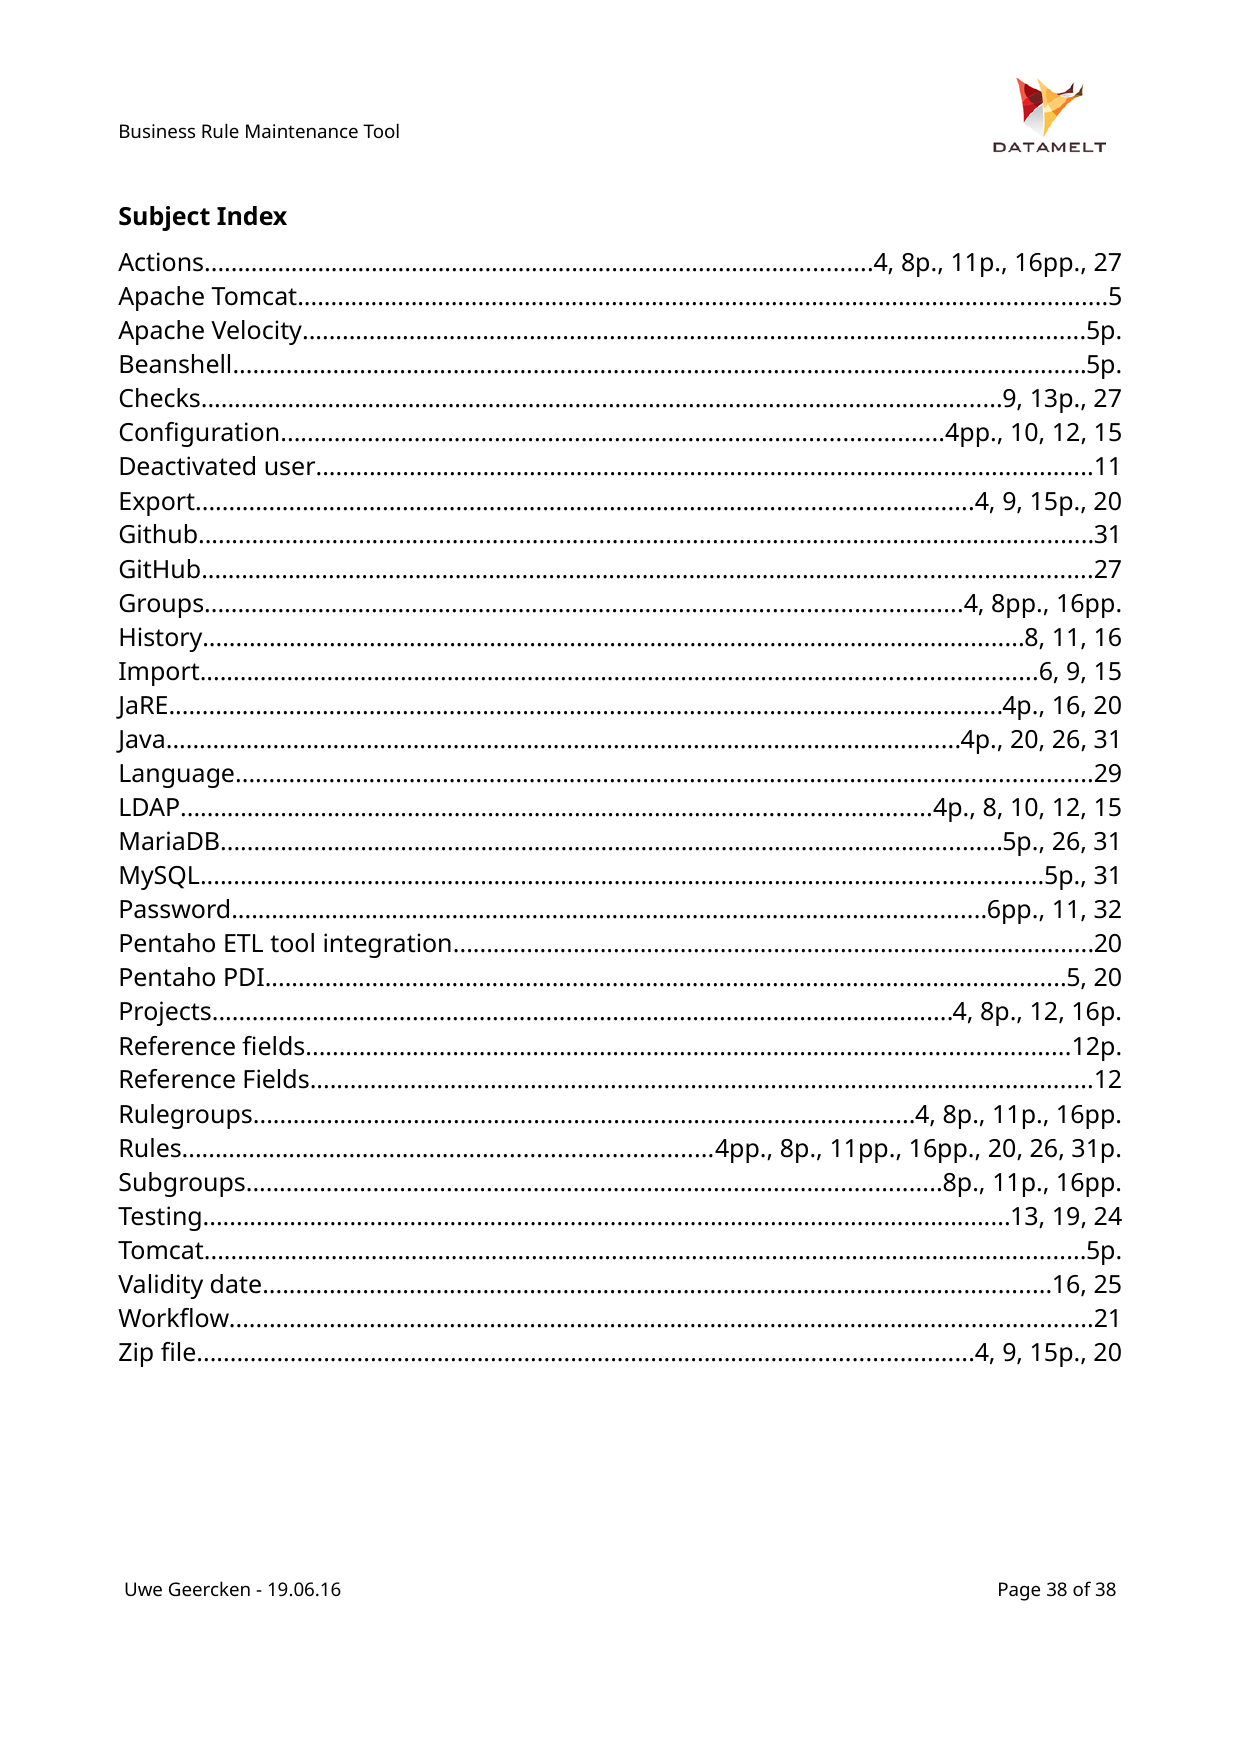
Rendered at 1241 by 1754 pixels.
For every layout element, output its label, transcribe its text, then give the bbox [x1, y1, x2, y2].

text MySQL 5p., 31 [118, 858, 1122, 892]
text Java 4p., 20, 26, 31 [118, 722, 1122, 756]
text LDAP 4p., 8, 10, 12, 15 [118, 790, 1122, 824]
subtitle Subject Index [118, 198, 1122, 232]
text Rulegroups 4, 8p., 11p., 16pp. [118, 1096, 1122, 1130]
text Configuration 4pp., 10, 12, 15 [118, 415, 1122, 449]
text Reference fields 12p. [118, 1028, 1122, 1062]
text Language 29 [118, 756, 1122, 790]
text Rules 4pp., 8p., 11pp., 16pp., 20, 26, 31p. [118, 1130, 1122, 1164]
text Apache Tomcat 5 [118, 279, 1122, 313]
text GitHub 27 [118, 551, 1122, 585]
text Testing 13, 19, 24 [118, 1198, 1122, 1232]
text Validity date 16, 25 [118, 1267, 1122, 1301]
text Actions 4, 8p., 11p., 16pp., 27 [118, 245, 1122, 279]
text Groups 4, 8pp., 16pp. [118, 585, 1122, 619]
text Tomcat 5p. [118, 1232, 1122, 1267]
text JaRE 4p., 16, 20 [118, 687, 1122, 722]
text Export 4, 9, 15p., 20 [118, 483, 1122, 517]
text Subgroups 8p., 11p., 16pp. [118, 1164, 1122, 1198]
text Projects 4, 8p., 12, 16p. [118, 994, 1122, 1028]
text Github 31 [118, 517, 1122, 551]
text Reference Fields 12 [118, 1062, 1122, 1096]
text Workflow 21 [118, 1301, 1122, 1335]
text Import 6, 9, 15 [118, 653, 1122, 687]
text Apache Velocity 5p. [118, 313, 1122, 347]
text History 8, 11, 16 [118, 619, 1122, 653]
text MariaDB 5p., 26, 31 [118, 824, 1122, 858]
text Checks 9, 13p., 27 [118, 381, 1122, 415]
text Pentaho ETL tool integration 20 [118, 926, 1122, 960]
text Pentaho PDI 5, 20 [118, 960, 1122, 994]
picture [992, 69, 1107, 160]
text Zip file 4, 9, 15p., 20 [118, 1335, 1122, 1369]
text Deactivated user 11 [118, 449, 1122, 483]
text Password 6pp., 11, 32 [118, 892, 1122, 926]
text Beanshell 5p. [118, 347, 1122, 381]
